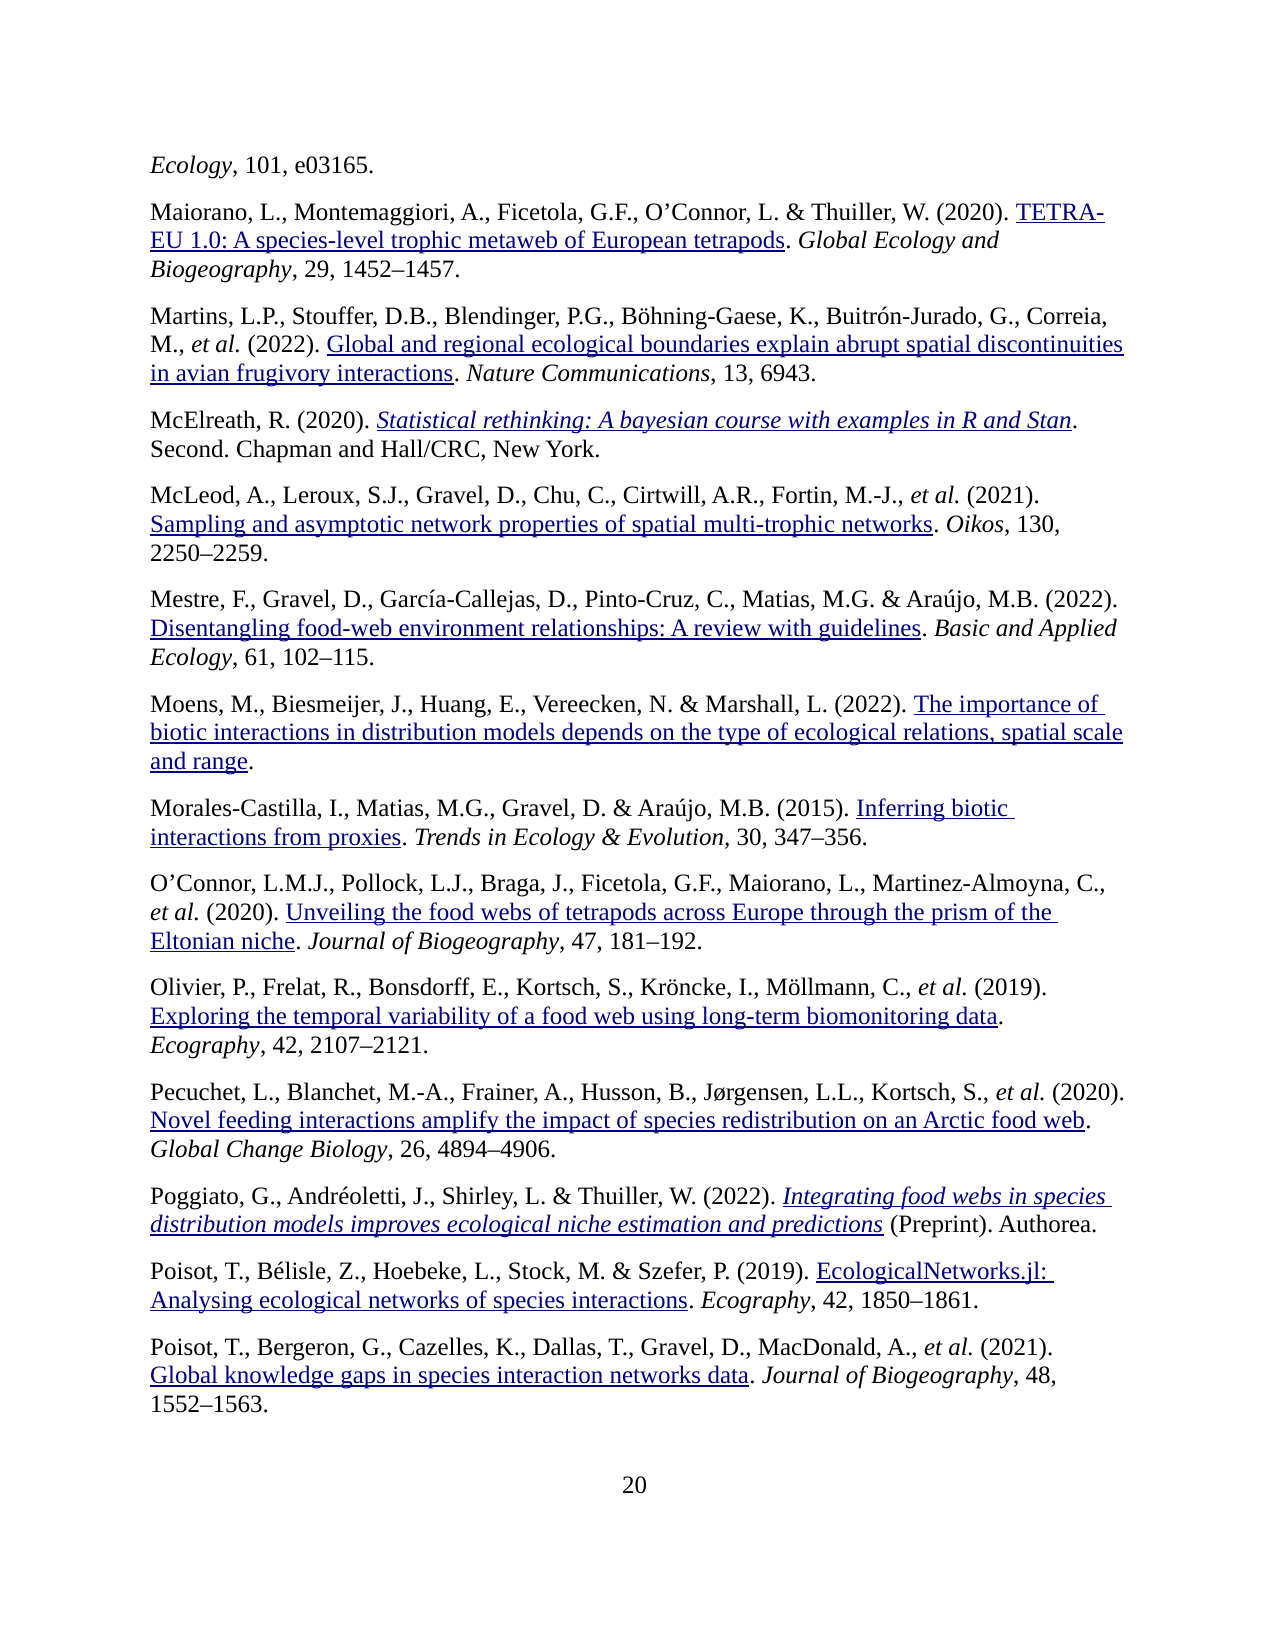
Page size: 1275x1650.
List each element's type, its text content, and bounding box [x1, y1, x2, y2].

text Olivier, P., Frelat, R., Bonsdorff, E., Kortsch, S., Kröncke, I., Möllmann, C., et al. (2019). Exploring the temporal variability of a food web using long-term biomonitoring data. Ecography, 42, 2107–2121. [150, 972, 1125, 1059]
text Poisot, T., Bélisle, Z., Hoebeke, L., Stock, M. & Szefer, P. (2019). EcologicalNetworks.jl: Analysing ecological networks of species interactions. Ecography, 42, 1850–1861. [150, 1256, 1125, 1314]
text McElreath, R. (2020). Statistical rethinking: A bayesian course with examples in R and Stan. Second. Chapman and Hall/CRC, New York. [150, 405, 1125, 462]
text Mestre, F., Gravel, D., García-Callejas, D., Pinto-Cruz, C., Matias, M.G. & Araújo, M.B. (2022). Disentangling food-web environment relationships: A review with guidelines. Basic and Applied Ecology, 61, 102–115. [150, 584, 1125, 671]
text O’Connor, L.M.J., Pollock, L.J., Braga, J., Ficetola, G.F., Maiorano, L., Martinez-Almoyna, C., et al. (2020). Unveiling the food webs of tetrapods across Europe through the prism of the Eltonian niche. Journal of Biogeography, 47, 181–192. [150, 868, 1125, 954]
text Ecology, 101, e03165. [150, 150, 1125, 179]
text Pecuchet, L., Blanchet, M.-A., Frainer, A., Husson, B., Jørgensen, L.L., Kortsch, S., et al. (2020). Novel feeding interactions amplify the impact of species redistribution on an Arctic food web. Global Change Biology, 26, 4894–4906. [150, 1077, 1125, 1163]
text Martins, L.P., Stouffer, D.B., Blendinger, P.G., Böhning-Gaese, K., Buitrón-Jurado, G., Correia, M., et al. (2022). Global and regional ecological boundaries explain abrupt spatial discontinuities in avian frugivory interactions. Nature Communications, 13, 6943. [150, 301, 1125, 387]
text McLeod, A., Leroux, S.J., Gravel, D., Chu, C., Cirtwill, A.R., Fortin, M.-J., et al. (2021). Sampling and asymptotic network properties of spatial multi-trophic networks. Oikos, 130, 2250–2259. [150, 480, 1125, 567]
text Poisot, T., Bergeron, G., Cazelles, K., Dallas, T., Gravel, D., MacDonald, A., et al. (2021). Global knowledge gaps in species interaction networks data. Journal of Biogeography, 48, 1552–1563. [150, 1332, 1125, 1418]
text Maiorano, L., Montemaggiori, A., Ficetola, G.F., O’Connor, L. & Thuiller, W. (2020). TETRA-EU 1.0: A species-level trophic metaweb of European tetrapods. Global Ecology and Biogeography, 29, 1452–1457. [150, 197, 1125, 283]
text Morales-Castilla, I., Matias, M.G., Gravel, D. & Araújo, M.B. (2015). Inferring biotic interactions from proxies. Trends in Ecology & Evolution, 30, 347–356. [150, 793, 1125, 850]
text Moens, M., Biesmeijer, J., Huang, E., Vereecken, N. & Marshall, L. (2022). The importance of biotic interactions in distribution models depends on the type of ecological relations, spatial scale and range. [150, 689, 1125, 775]
text Poggiato, G., Andréoletti, J., Shirley, L. & Thuiller, W. (2022). Integrating food webs in species distribution models improves ecological niche estimation and predictions (Preprint). Authorea. [150, 1181, 1125, 1238]
